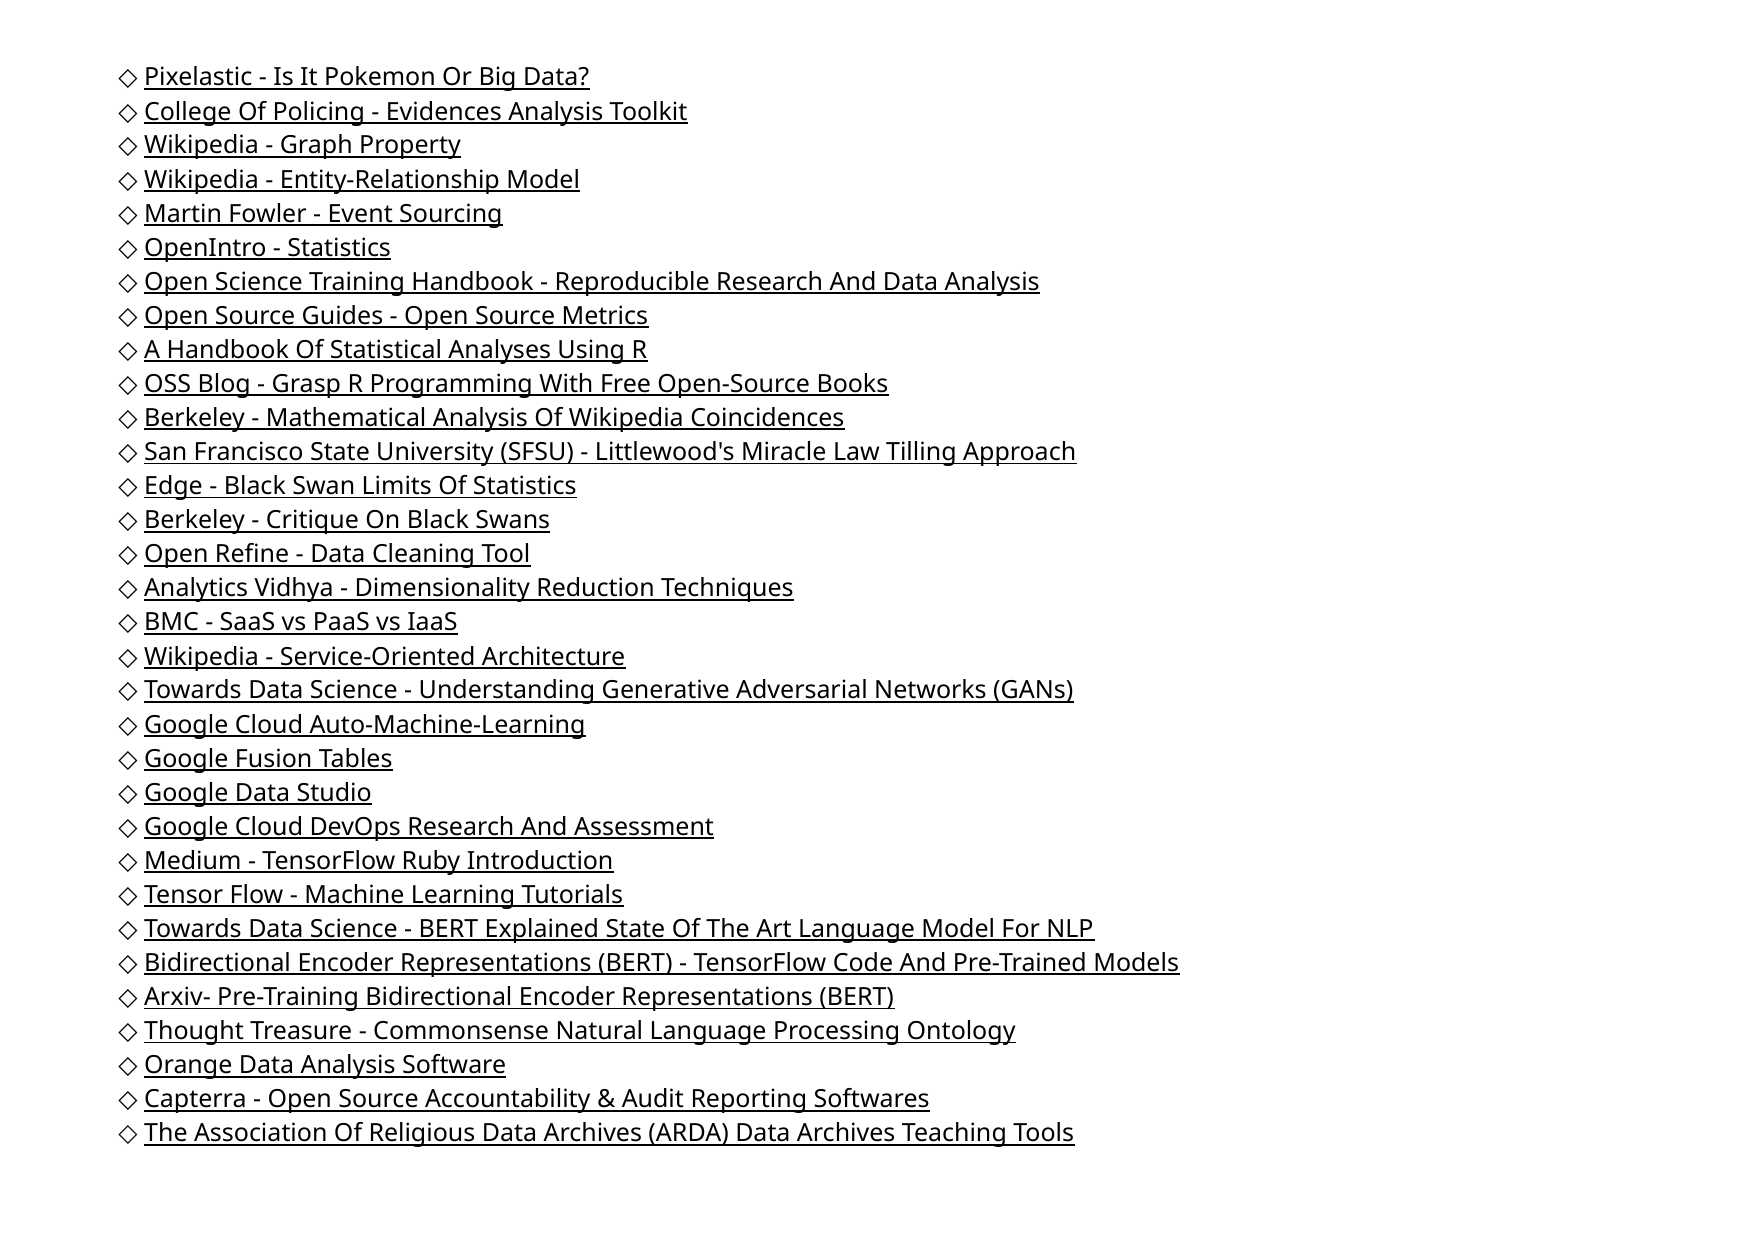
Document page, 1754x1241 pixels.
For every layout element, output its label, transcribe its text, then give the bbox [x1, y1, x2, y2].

subtitle ◇ OpenIntro - Statistics [118, 229, 1695, 263]
subtitle ◇ The Association Of Religious Data Archives (ARDA) Data Archives Teaching Tools [118, 1115, 1695, 1149]
subtitle ◇ Tensor Flow - Machine Learning Tutorials [118, 877, 1695, 911]
subtitle ◇ Wikipedia - Entity-Relationship Model [118, 161, 1695, 195]
subtitle ◇ Thought Treasure - Commonsense Natural Language Processing Ontology [118, 1013, 1695, 1047]
subtitle ◇ Google Fusion Tables [118, 740, 1695, 774]
subtitle ◇ Open Refine - Data Cleaning Tool [118, 536, 1695, 570]
subtitle ◇ San Francisco State University (SFSU) - Littlewood's Miracle Law Tilling Approach [118, 434, 1695, 468]
subtitle ◇ Google Cloud DevOps Research And Assessment [118, 808, 1695, 842]
subtitle ◇ A Handbook Of Statistical Analyses Using R [118, 332, 1695, 366]
subtitle ◇ Berkeley - Mathematical Analysis Of Wikipedia Coincidences [118, 400, 1695, 434]
subtitle ◇ Google Cloud Auto-Machine-Learning [118, 706, 1695, 740]
subtitle ◇ Berkeley - Critique On Black Swans [118, 502, 1695, 536]
subtitle ◇ Google Data Studio [118, 774, 1695, 808]
subtitle ◇ Towards Data Science - Understanding Generative Adversarial Networks (GANs) [118, 672, 1695, 706]
subtitle ◇ Martin Fowler - Event Sourcing [118, 195, 1695, 229]
subtitle ◇ Open Science Training Handbook - Reproducible Research And Data Analysis [118, 263, 1695, 297]
subtitle ◇ College Of Policing - Evidences Analysis Toolkit [118, 93, 1695, 127]
subtitle ◇ Analytics Vidhya - Dimensionality Reduction Techniques [118, 570, 1695, 604]
subtitle ◇ Bidirectional Encoder Representations (BERT) - TensorFlow Code And Pre-Trained Models [118, 945, 1695, 979]
subtitle ◇ Edge - Black Swan Limits Of Statistics [118, 468, 1695, 502]
subtitle ◇ BMC - SaaS vs PaaS vs IaaS [118, 604, 1695, 638]
subtitle ◇ Wikipedia - Service-Oriented Architecture [118, 638, 1695, 672]
subtitle ◇ Towards Data Science - BERT Explained State Of The Art Language Model For NLP [118, 911, 1695, 945]
subtitle ◇ Capterra - Open Source Accountability & Audit Reporting Softwares [118, 1081, 1695, 1115]
subtitle ◇ Wikipedia - Graph Property [118, 127, 1695, 161]
subtitle ◇ Orange Data Analysis Software [118, 1047, 1695, 1081]
subtitle ◇ OSS Blog - Grasp R Programming With Free Open-Source Books [118, 366, 1695, 400]
subtitle ◇ Pixelastic - Is It Pokemon Or Big Data? [118, 59, 1695, 93]
subtitle ◇ Arxiv- Pre-Training Bidirectional Encoder Representations (BERT) [118, 979, 1695, 1013]
subtitle ◇ Open Source Guides - Open Source Metrics [118, 297, 1695, 332]
subtitle ◇ Medium - TensorFlow Ruby Introduction [118, 842, 1695, 877]
